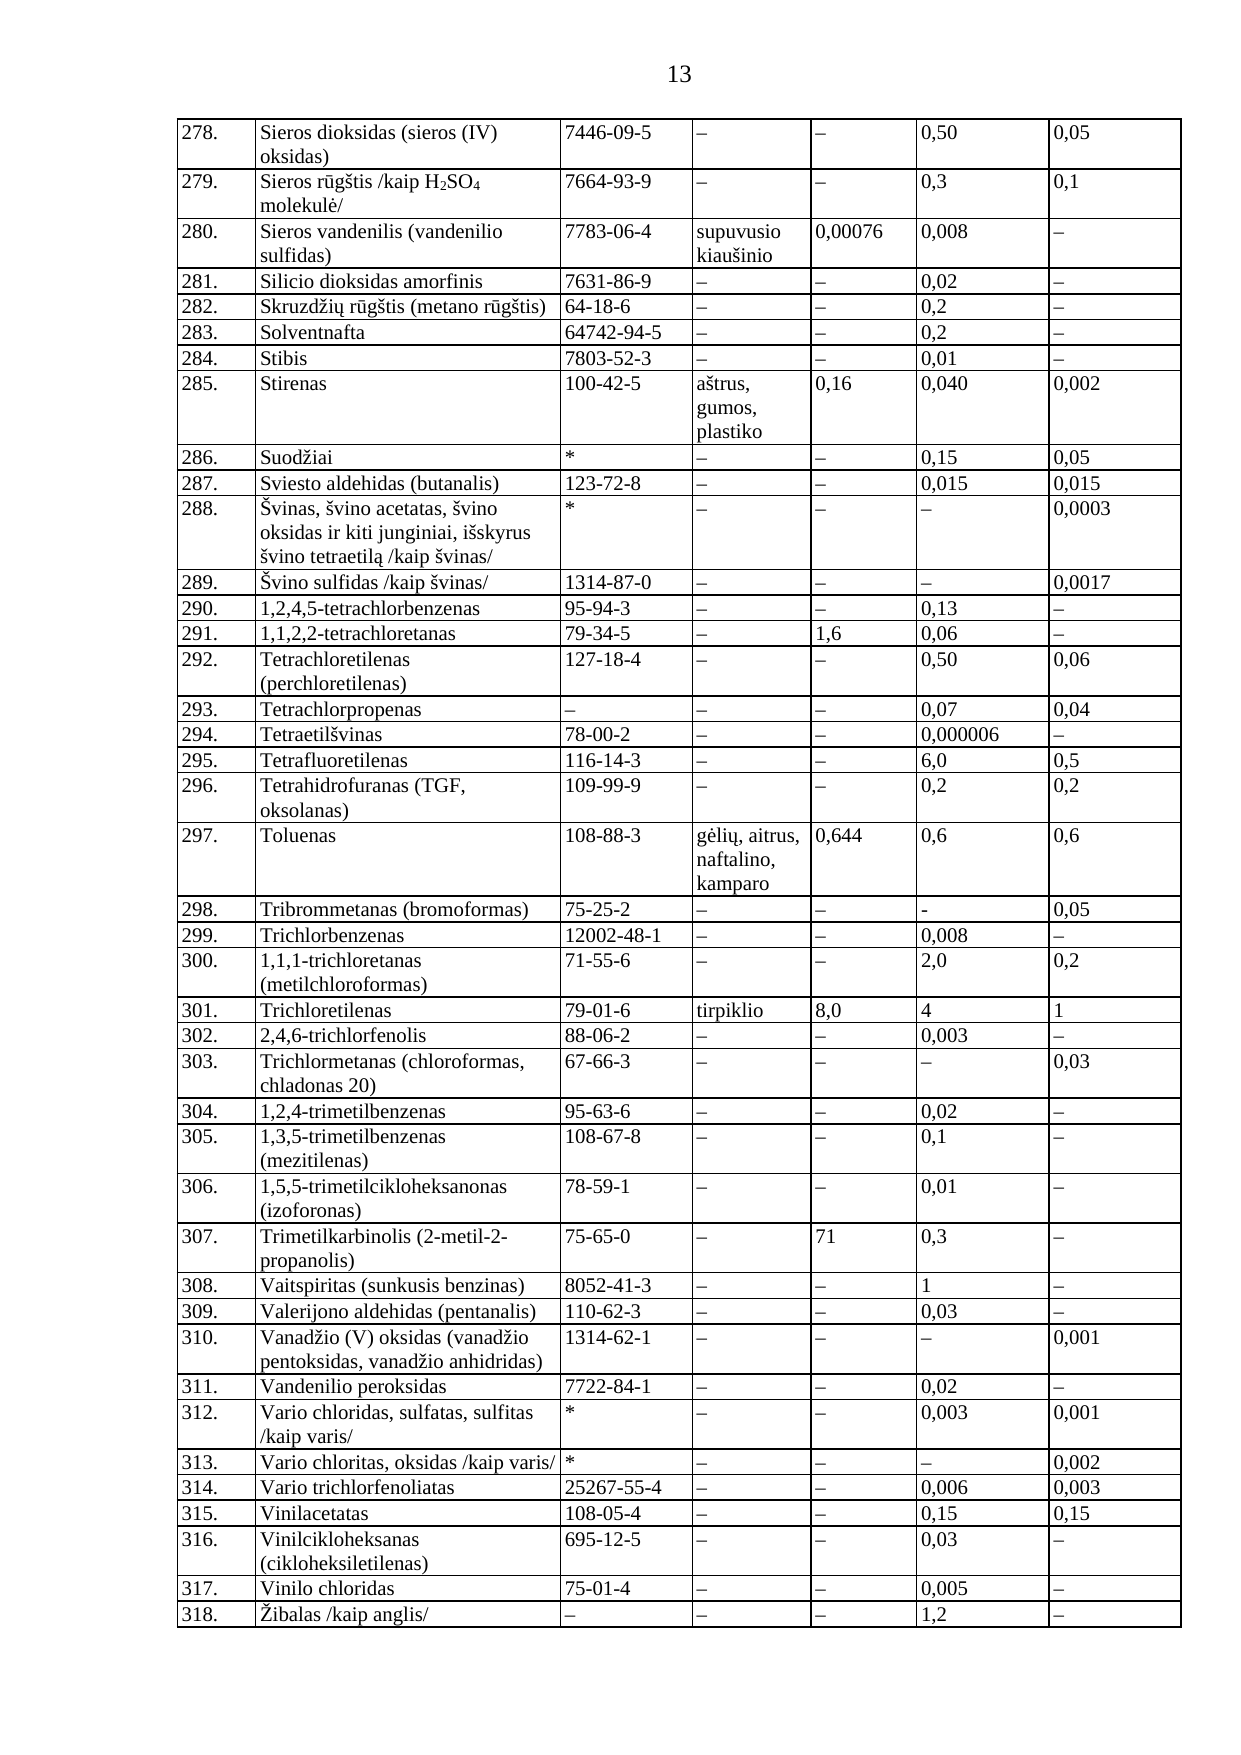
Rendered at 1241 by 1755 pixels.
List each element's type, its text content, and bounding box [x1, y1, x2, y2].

table_cell Vario chloritas, oksidas /kaip varis/ [256, 1450, 560, 1474]
table_cell – [693, 1125, 810, 1172]
table_cell 307. [178, 1224, 255, 1272]
table_cell 0,15 [917, 445, 1048, 469]
table_cell 0,040 [917, 371, 1048, 443]
table_cell – [1050, 621, 1180, 645]
table_cell Trichloretilenas [256, 998, 560, 1022]
table_cell 0,02 [917, 1099, 1048, 1123]
table_cell – [812, 170, 916, 217]
table_cell Tribrommetanas (bromoformas) [256, 897, 560, 921]
table_cell 0,005 [917, 1576, 1048, 1600]
table_cell 25267-55-4 [561, 1475, 692, 1499]
table_cell 79-01-6 [561, 998, 692, 1022]
table_cell 0,000006 [917, 722, 1048, 746]
table_cell – [693, 1099, 810, 1123]
table_cell – [812, 1273, 916, 1297]
table_cell – [812, 471, 916, 495]
table_cell – [693, 471, 810, 495]
table_cell 1314-87-0 [561, 570, 692, 594]
table_cell 308. [178, 1273, 255, 1297]
table_cell 0,05 [1050, 445, 1180, 469]
table_cell Vario trichlorfenoliatas [256, 1475, 560, 1499]
table_cell 71 [812, 1224, 916, 1272]
table_cell – [1050, 269, 1180, 293]
table_cell – [693, 748, 810, 772]
table_cell 314. [178, 1475, 255, 1499]
table_cell – [693, 1501, 810, 1525]
table_cell Tetrahidrofuranas (TGF, oksolanas) [256, 773, 560, 822]
table_cell Valerijono aldehidas (pentanalis) [256, 1299, 560, 1323]
table_cell Tetrachloretilenas (perchloretilenas) [256, 647, 560, 695]
table_cell 4 [917, 998, 1048, 1022]
table_cell – [812, 346, 916, 370]
table_cell 279. [178, 170, 255, 217]
table_cell 108-67-8 [561, 1125, 692, 1172]
table_cell – [812, 269, 916, 293]
table_cell 100-42-5 [561, 371, 692, 443]
table_cell 64-18-6 [561, 295, 692, 318]
table_cell 1,3,5-trimetilbenzenas (mezitilenas) [256, 1125, 560, 1172]
table_cell 78-00-2 [561, 722, 692, 746]
table_cell 282. [178, 295, 255, 318]
table_cell Sieros vandenilis (vandenilio sulfidas) [256, 219, 560, 267]
table_cell Tetraetilšvinas [256, 722, 560, 746]
table_cell 108-05-4 [561, 1501, 692, 1525]
table_cell – [1050, 1273, 1180, 1297]
table_cell – [1050, 320, 1180, 344]
table_cell 0,03 [1050, 1049, 1180, 1097]
table_cell – [812, 948, 916, 996]
table_cell 280. [178, 219, 255, 267]
table_cell 301. [178, 998, 255, 1022]
table_cell – [693, 269, 810, 293]
table_cell Silicio dioksidas amorfinis [256, 269, 560, 293]
table_cell 310. [178, 1325, 255, 1373]
table_cell – [693, 1602, 810, 1626]
table_cell – [812, 1527, 916, 1575]
table_cell – [1050, 1174, 1180, 1222]
table_cell 8052-41-3 [561, 1273, 692, 1297]
table_cell – [693, 445, 810, 469]
table_cell – [693, 1475, 810, 1499]
table_cell – [917, 1049, 1048, 1097]
table_cell 318. [178, 1602, 255, 1626]
table_cell 0,6 [917, 823, 1048, 895]
table_cell 0,15 [917, 1501, 1048, 1525]
table_cell – [812, 1299, 916, 1323]
table_cell 0,002 [1050, 1450, 1180, 1474]
table_cell – [693, 773, 810, 822]
table_cell * [561, 1400, 692, 1448]
table_cell – [1050, 1576, 1180, 1600]
table_cell – [812, 445, 916, 469]
table_cell – [693, 948, 810, 996]
table_cell 1,1,2,2-tetrachloretanas [256, 621, 560, 645]
table_cell 75-65-0 [561, 1224, 692, 1272]
table_cell Stibis [256, 346, 560, 370]
table_cell 297. [178, 823, 255, 895]
table_cell 0,2 [917, 320, 1048, 344]
table_cell 79-34-5 [561, 621, 692, 645]
table_cell 313. [178, 1450, 255, 1474]
table_cell 7446-09-5 [561, 120, 692, 168]
table_cell 0,06 [917, 621, 1048, 645]
table_cell aštrus, gumos, plastiko [693, 371, 810, 443]
table_cell 304. [178, 1099, 255, 1123]
table_cell – [812, 923, 916, 947]
table_cell 127-18-4 [561, 647, 692, 695]
table_cell – [812, 570, 916, 594]
table_cell – [812, 295, 916, 318]
table_cell – [917, 496, 1048, 568]
table_cell 0,003 [917, 1400, 1048, 1448]
table_cell – [812, 120, 916, 168]
table_cell 316. [178, 1527, 255, 1575]
table_cell 0,015 [917, 471, 1048, 495]
table_cell 292. [178, 647, 255, 695]
table_cell – [1050, 923, 1180, 947]
table_cell 1,1,1-trichloretanas (metilchloroformas) [256, 948, 560, 996]
table_cell – [693, 596, 810, 620]
table_cell – [812, 1375, 916, 1398]
table_cell 0,01 [917, 346, 1048, 370]
table_cell – [812, 320, 916, 344]
table_cell 1,6 [812, 621, 916, 645]
table_cell 312. [178, 1400, 255, 1448]
table_cell 0,002 [1050, 371, 1180, 443]
table_cell 0,2 [1050, 948, 1180, 996]
table_cell 291. [178, 621, 255, 645]
table_cell – [812, 647, 916, 695]
table_cell 0,02 [917, 269, 1048, 293]
table_cell – [693, 1400, 810, 1448]
table_cell Vaitspiritas (sunkusis benzinas) [256, 1273, 560, 1297]
table_cell 300. [178, 948, 255, 996]
table_cell – [693, 1224, 810, 1272]
table_cell 0,01 [917, 1174, 1048, 1222]
table_cell Skruzdžių rūgštis (metano rūgštis) [256, 295, 560, 318]
table_cell – [693, 621, 810, 645]
table_cell – [693, 923, 810, 947]
table_cell 302. [178, 1023, 255, 1047]
table_cell Trichlorbenzenas [256, 923, 560, 947]
table_cell – [812, 1576, 916, 1600]
table_cell – [693, 1023, 810, 1047]
table_cell * [561, 445, 692, 469]
table_cell 2,0 [917, 948, 1048, 996]
table_cell – [693, 1299, 810, 1323]
table_cell 299. [178, 923, 255, 947]
table_cell 7803-52-3 [561, 346, 692, 370]
table_cell Toluenas [256, 823, 560, 895]
table_cell Tetrachlorpropenas [256, 697, 560, 721]
table_cell 288. [178, 496, 255, 568]
table_cell 0,001 [1050, 1400, 1180, 1448]
table_cell 110-62-3 [561, 1299, 692, 1323]
table_cell - [917, 897, 1048, 921]
table_cell 64742-94-5 [561, 320, 692, 344]
table_cell 88-06-2 [561, 1023, 692, 1047]
table_cell 0,0017 [1050, 570, 1180, 594]
table_cell 0,008 [917, 219, 1048, 267]
table_cell 7722-84-1 [561, 1375, 692, 1398]
table_cell 1,2,4,5-tetrachlorbenzenas [256, 596, 560, 620]
table_cell 0,02 [917, 1375, 1048, 1398]
table_cell – [1050, 1125, 1180, 1172]
table_cell tirpiklio [693, 998, 810, 1022]
table_cell – [812, 897, 916, 921]
table_cell – [812, 496, 916, 568]
table_cell Vandenilio peroksidas [256, 1375, 560, 1398]
table_cell Tetrafluoretilenas [256, 748, 560, 772]
table_cell Vinilacetatas [256, 1501, 560, 1525]
table_cell – [693, 346, 810, 370]
table_cell Solventnafta [256, 320, 560, 344]
table_cell Trimetilkarbinolis (2-metil-2-propanolis) [256, 1224, 560, 1272]
table_cell 1314-62-1 [561, 1325, 692, 1373]
table_cell 0,00076 [812, 219, 916, 267]
table_cell 0,3 [917, 170, 1048, 217]
table_cell 317. [178, 1576, 255, 1600]
table_cell – [1050, 1023, 1180, 1047]
table_cell – [693, 897, 810, 921]
table_cell – [812, 1049, 916, 1097]
table_cell – [1050, 1375, 1180, 1398]
table_cell – [812, 1602, 916, 1626]
table_cell – [1050, 1602, 1180, 1626]
table_cell – [693, 1174, 810, 1222]
table_cell supuvusio kiaušinio [693, 219, 810, 267]
table_cell 695-12-5 [561, 1527, 692, 1575]
table_cell 108-88-3 [561, 823, 692, 895]
table_cell 95-63-6 [561, 1099, 692, 1123]
table_cell 1,2 [917, 1602, 1048, 1626]
table_cell – [693, 496, 810, 568]
table_cell – [693, 647, 810, 695]
table_cell 2,4,6-trichlorfenolis [256, 1023, 560, 1047]
table_cell 1,2,4-trimetilbenzenas [256, 1099, 560, 1123]
table_cell – [1050, 596, 1180, 620]
table_cell – [812, 697, 916, 721]
table_cell – [693, 1527, 810, 1575]
table_cell – [693, 295, 810, 318]
table_cell – [693, 170, 810, 217]
table_cell – [812, 1475, 916, 1499]
table_cell 286. [178, 445, 255, 469]
table_cell 0,04 [1050, 697, 1180, 721]
table_cell 67-66-3 [561, 1049, 692, 1097]
table_cell 7631-86-9 [561, 269, 692, 293]
table_cell 294. [178, 722, 255, 746]
table_cell 295. [178, 748, 255, 772]
table_cell 0,15 [1050, 1501, 1180, 1525]
table_cell 0,2 [917, 295, 1048, 318]
table_cell – [693, 1576, 810, 1600]
table_cell Suodžiai [256, 445, 560, 469]
table_cell Stirenas [256, 371, 560, 443]
table_cell – [812, 1501, 916, 1525]
table_cell 1 [1050, 998, 1180, 1022]
table_cell 0,05 [1050, 897, 1180, 921]
table_cell Žibalas /kaip anglis/ [256, 1602, 560, 1626]
table_cell – [812, 1450, 916, 1474]
table_cell Vinilo chloridas [256, 1576, 560, 1600]
table_cell 303. [178, 1049, 255, 1097]
table_cell 78-59-1 [561, 1174, 692, 1222]
table_cell Sieros rūgštis /kaip H2SO4 molekulė/ [256, 170, 560, 217]
table_cell 289. [178, 570, 255, 594]
table_cell – [693, 1325, 810, 1373]
table_cell 0,06 [1050, 647, 1180, 695]
table_cell 293. [178, 697, 255, 721]
table_cell 7783-06-4 [561, 219, 692, 267]
table_cell 109-99-9 [561, 773, 692, 822]
table_cell 287. [178, 471, 255, 495]
table_cell 0,03 [917, 1527, 1048, 1575]
table_cell Vanadžio (V) oksidas (vanadžio pentoksidas, vanadžio anhidridas) [256, 1325, 560, 1373]
table_cell – [1050, 1527, 1180, 1575]
table_cell 306. [178, 1174, 255, 1222]
table_cell Sviesto aldehidas (butanalis) [256, 471, 560, 495]
table_cell 1,5,5-trimetilcikloheksanonas (izoforonas) [256, 1174, 560, 1222]
table_cell – [917, 1450, 1048, 1474]
table_cell Švino sulfidas /kaip švinas/ [256, 570, 560, 594]
table_cell 281. [178, 269, 255, 293]
table_cell Švinas, švino acetatas, švino oksidas ir kiti junginiai, išskyrus švino tetraetilą /kaip švinas/ [256, 496, 560, 568]
table_cell 0,50 [917, 120, 1048, 168]
table_cell – [812, 722, 916, 746]
table_cell 6,0 [917, 748, 1048, 772]
table_cell 0,644 [812, 823, 916, 895]
table_cell 123-72-8 [561, 471, 692, 495]
table_cell 283. [178, 320, 255, 344]
table_cell 315. [178, 1501, 255, 1525]
table_cell – [812, 1174, 916, 1222]
table_cell 0,07 [917, 697, 1048, 721]
table_cell Vario chloridas, sulfatas, sulfitas /kaip varis/ [256, 1400, 560, 1448]
table_cell – [917, 570, 1048, 594]
table_cell – [812, 773, 916, 822]
table_cell 71-55-6 [561, 948, 692, 996]
table_cell 305. [178, 1125, 255, 1172]
table_cell 0,03 [917, 1299, 1048, 1323]
table_cell – [812, 1125, 916, 1172]
table_cell 95-94-3 [561, 596, 692, 620]
table_cell 0,6 [1050, 823, 1180, 895]
table_cell 0,1 [917, 1125, 1048, 1172]
table_cell – [1050, 1224, 1180, 1272]
table_cell 1 [917, 1273, 1048, 1297]
table_cell 0,5 [1050, 748, 1180, 772]
table_cell – [1050, 1099, 1180, 1123]
table_cell 290. [178, 596, 255, 620]
table_cell 0,003 [917, 1023, 1048, 1047]
table_cell 0,1 [1050, 170, 1180, 217]
table_cell – [812, 1325, 916, 1373]
table_cell 0,0003 [1050, 496, 1180, 568]
table_cell 0,2 [917, 773, 1048, 822]
table_cell 0,16 [812, 371, 916, 443]
table_cell Trichlormetanas (chloroformas, chladonas 20) [256, 1049, 560, 1097]
table_cell 0,008 [917, 923, 1048, 947]
table_cell – [812, 748, 916, 772]
table_cell 116-14-3 [561, 748, 692, 772]
table_cell – [693, 1450, 810, 1474]
table_cell 311. [178, 1375, 255, 1398]
table_cell – [693, 1273, 810, 1297]
table_cell 298. [178, 897, 255, 921]
table_cell Sieros dioksidas (sieros (IV) oksidas) [256, 120, 560, 168]
table_cell 0,003 [1050, 1475, 1180, 1499]
table_cell – [1050, 722, 1180, 746]
table_cell * [561, 1450, 692, 1474]
table_cell 75-01-4 [561, 1576, 692, 1600]
table_cell – [812, 1400, 916, 1448]
table_cell 296. [178, 773, 255, 822]
table_cell 0,3 [917, 1224, 1048, 1272]
table_cell – [1050, 346, 1180, 370]
table_cell – [1050, 1299, 1180, 1323]
table_cell – [1050, 219, 1180, 267]
table_cell 309. [178, 1299, 255, 1323]
table_cell 284. [178, 346, 255, 370]
table_cell gėlių, aitrus, naftalino, kamparo [693, 823, 810, 895]
table_cell 75-25-2 [561, 897, 692, 921]
table_cell – [561, 697, 692, 721]
table_cell 12002-48-1 [561, 923, 692, 947]
table_cell – [561, 1602, 692, 1626]
table_cell 0,50 [917, 647, 1048, 695]
table_cell * [561, 496, 692, 568]
table_cell 0,13 [917, 596, 1048, 620]
table_cell Vinilcikloheksanas (cikloheksiletilenas) [256, 1527, 560, 1575]
table_cell – [1050, 295, 1180, 318]
table_cell – [917, 1325, 1048, 1373]
table_cell – [693, 722, 810, 746]
table_cell – [693, 570, 810, 594]
table_cell 278. [178, 120, 255, 168]
table_cell – [812, 1099, 916, 1123]
table_cell 0,001 [1050, 1325, 1180, 1373]
table_cell – [812, 596, 916, 620]
table_cell – [693, 1049, 810, 1097]
table_cell 0,015 [1050, 471, 1180, 495]
table_cell 7664-93-9 [561, 170, 692, 217]
table_cell – [693, 697, 810, 721]
table_cell – [812, 1023, 916, 1047]
table_cell 285. [178, 371, 255, 443]
table_cell – [693, 120, 810, 168]
table_cell 0,05 [1050, 120, 1180, 168]
table_cell 8,0 [812, 998, 916, 1022]
table_cell – [693, 1375, 810, 1398]
table_cell – [693, 320, 810, 344]
table_cell 0,2 [1050, 773, 1180, 822]
table_cell 0,006 [917, 1475, 1048, 1499]
